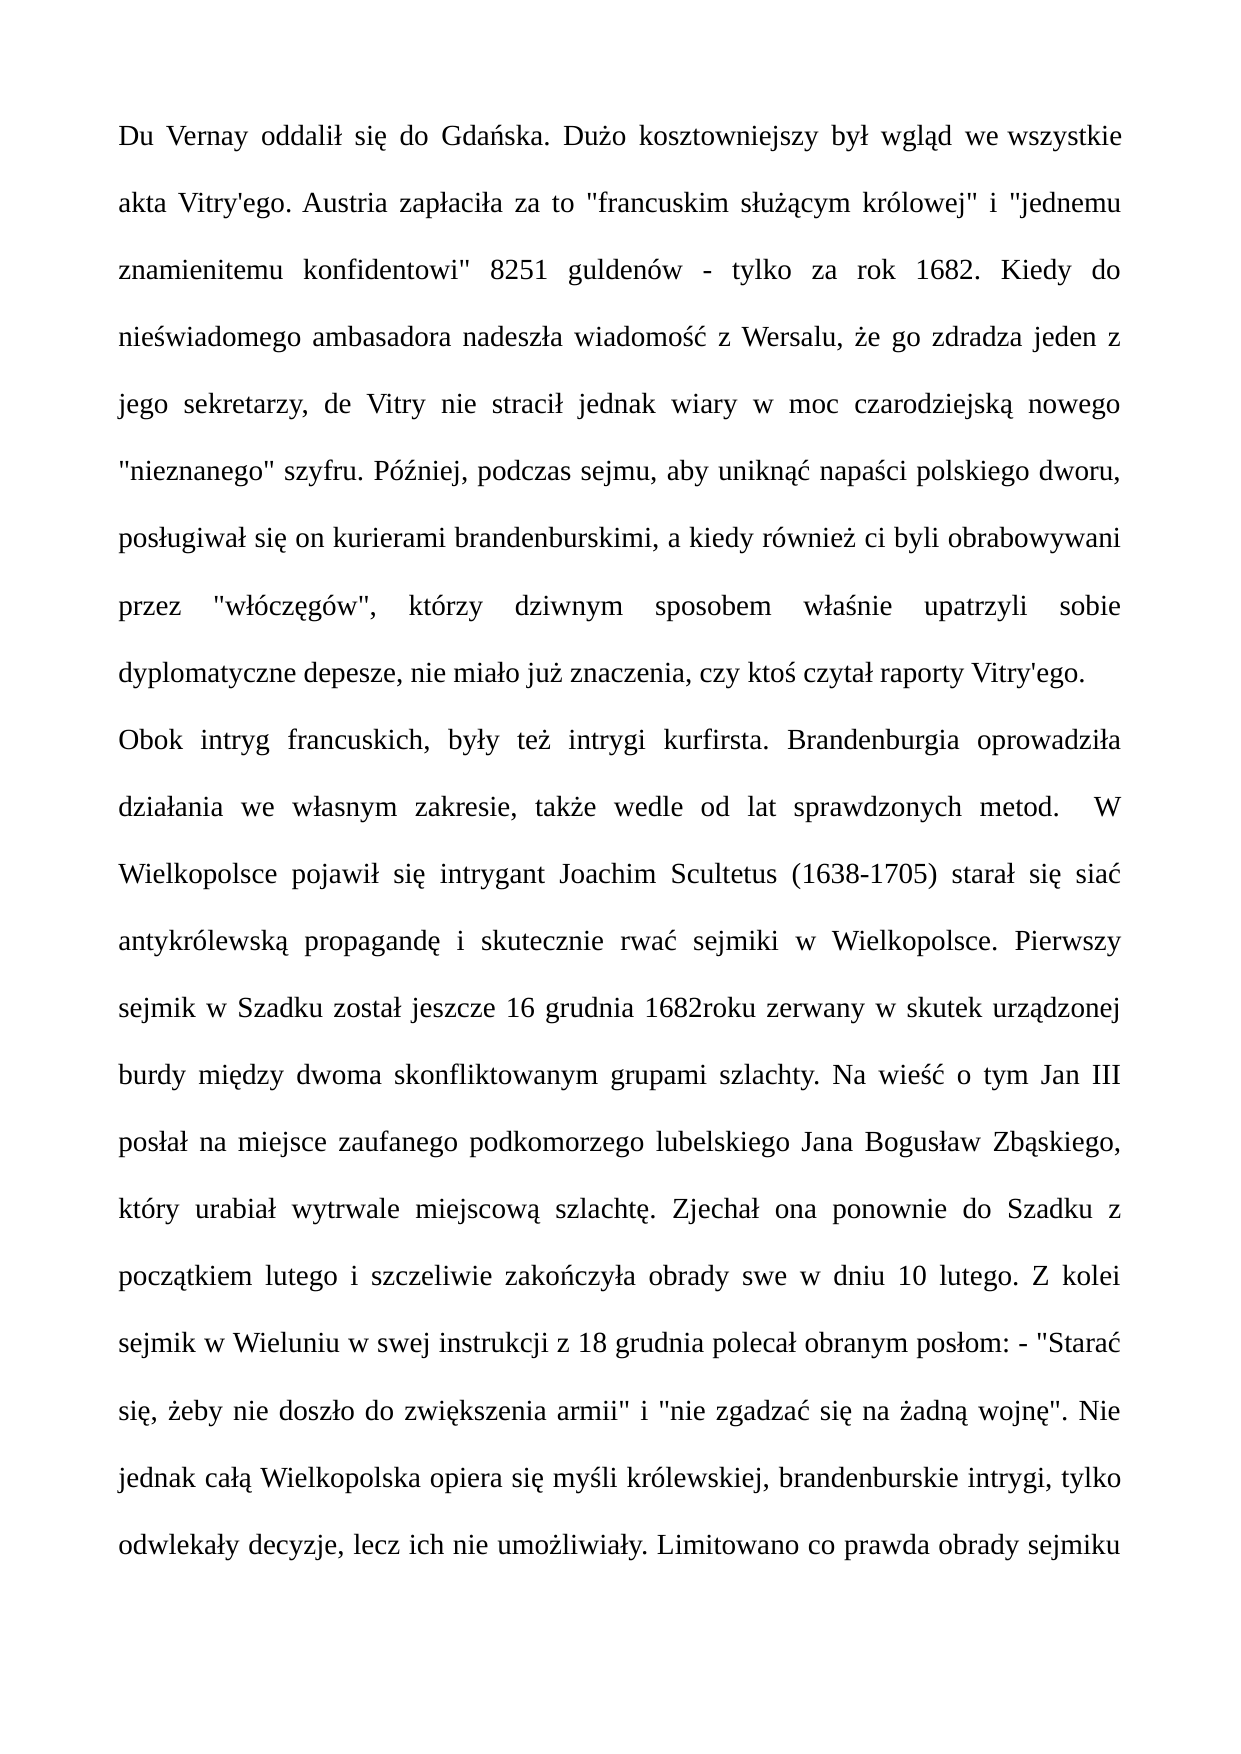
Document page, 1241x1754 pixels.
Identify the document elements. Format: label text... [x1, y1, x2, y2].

text Du Vernay oddalił się do Gdańska. Dużo kosztowniejszy był wgląd we wszystkie akta Vitry'ego. Austria zapłaciła za to "francuskim służącym królowej" i "jednemu znamienitemu konfidentowi" 8251 guldenów - tylko za rok 1682. Kiedy do nieświadomego ambasadora nadeszła wiadomość z Wersalu, że go zdradza jeden z jego sekretarzy, de Vitry nie stracił jednak wiary w moc czarodziejską nowego "nieznanego" szyfru. Później, podczas sejmu, aby uniknąć napaści polskiego dworu, posługiwał się on kurierami brandenburskimi, a kiedy również ci byli obrabowywani przez "włóczęgów", którzy dziwnym sposobem właśnie upatrzyli sobie dyplomatyczne depesze, nie miało już znaczenia, czy ktoś czytał raporty Vitry'ego. [118, 118, 1122, 688]
text Obok intryg francuskich, były też intrygi kurfirsta. Brandenburgia oprowadziła działania we własnym zakresie, także wedle od lat sprawdzonych metod. W Wielkopolsce pojawił się intrygant Joachim Scultetus (1638-1705) starał się siać antykrólewską propagandę i skutecznie rwać sejmiki w Wielkopolsce. Pierwszy sejmik w Szadku został jeszcze 16 grudnia 1682roku zerwany w skutek urządzonej burdy między dwoma skonfliktowanym grupami szlachty. Na wieść o tym Jan III posłał na miejsce zaufanego podkomorzego lubelskiego Jana Bogusław Zbąskiego, który urabiał wytrwale miejscową szlachtę. Zjechał ona ponownie do Szadku z początkiem lutego i szczeliwie zakończyła obrady swe w dniu 10 lutego. Z kolei sejmik w Wieluniu w swej instrukcji z 18 grudnia polecał obranym posłom: - "Starać się, żeby nie doszło do zwiększenia armii" i "nie zgadzać się na żadną wojnę". Nie jednak całą Wielkopolska opiera się myśli królewskiej, brandenburskie intrygi, tylko odwlekały decyzje, lecz ich nie umożliwiały. Limitowano co prawda obrady sejmiku [118, 722, 1122, 1560]
